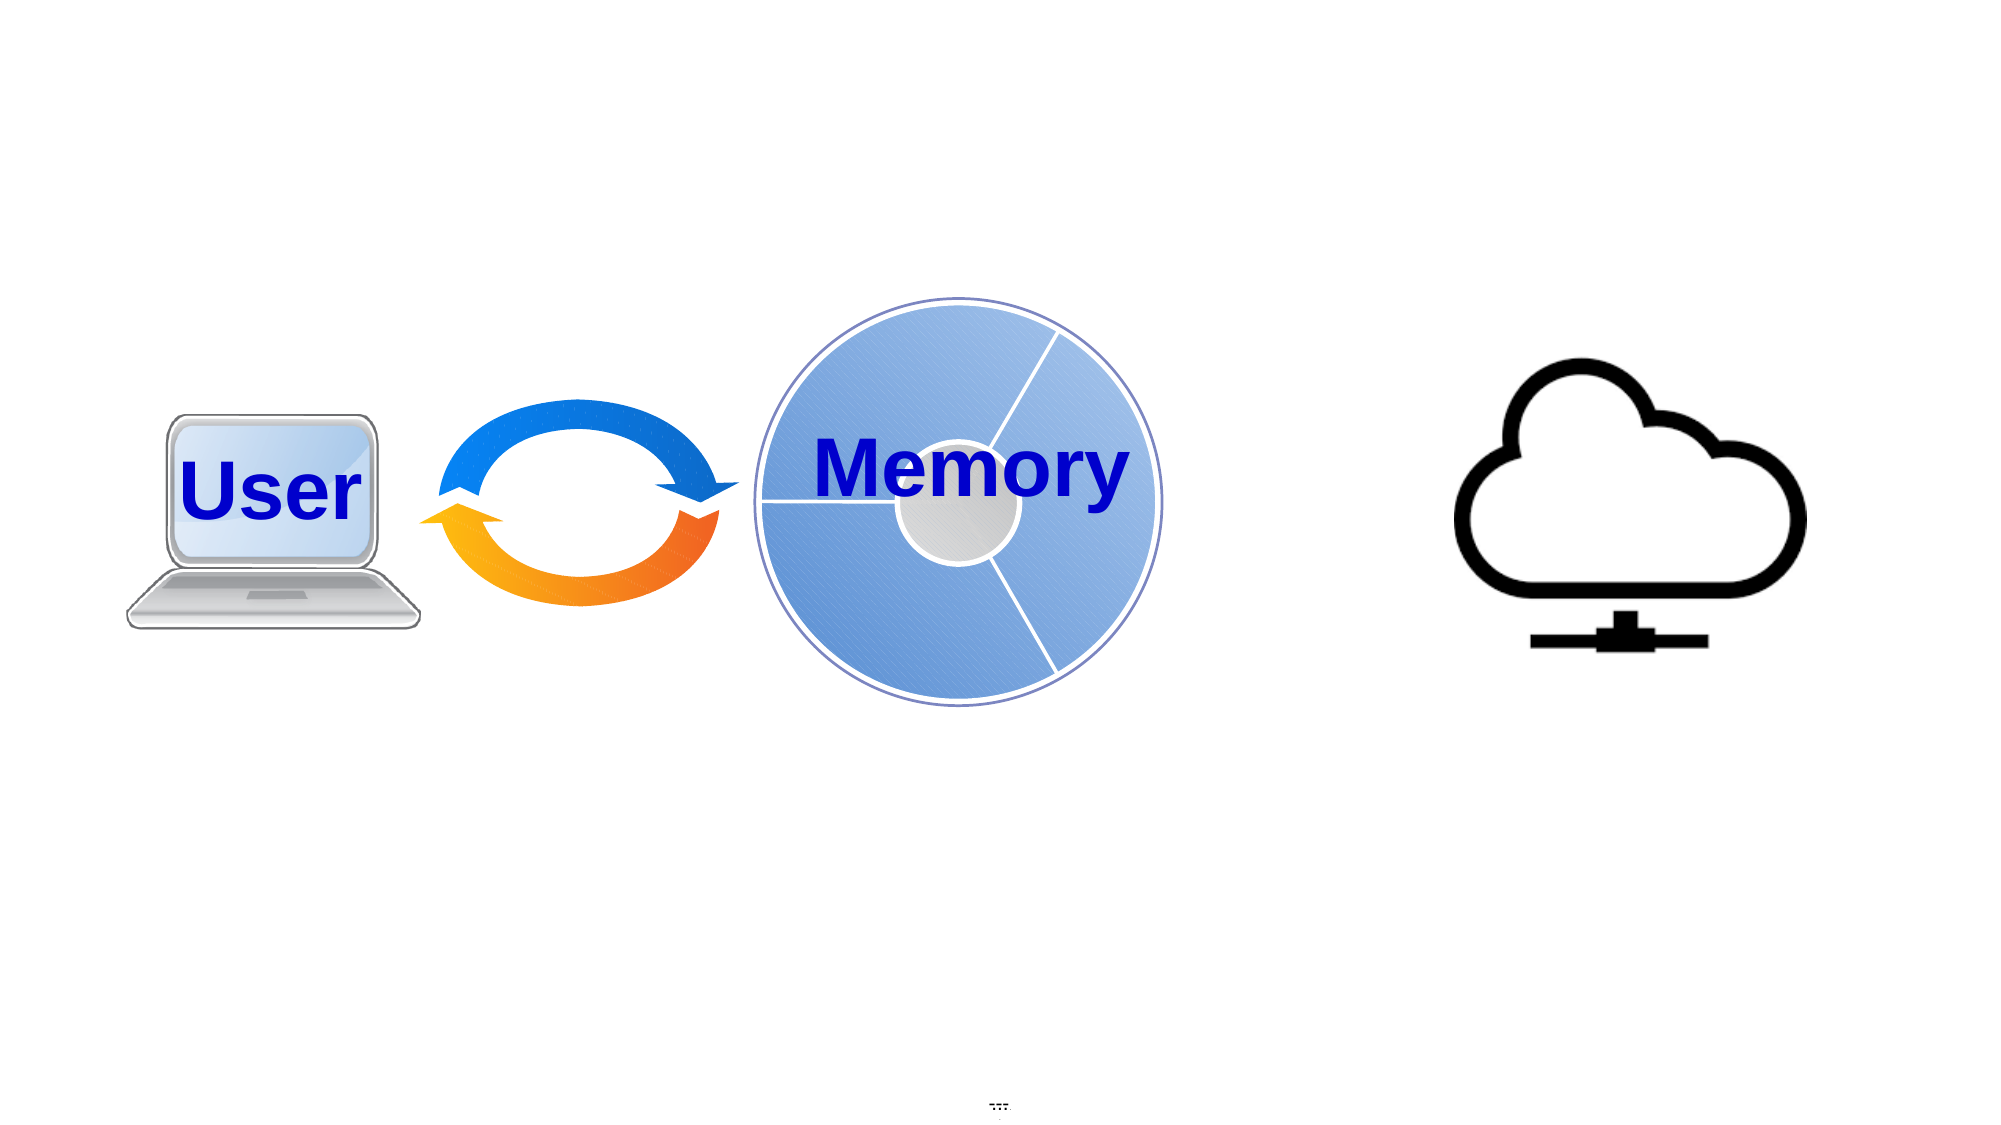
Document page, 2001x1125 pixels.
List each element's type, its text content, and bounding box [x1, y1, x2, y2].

picture [1454, 329, 1807, 682]
text_box Memory [797, 414, 1166, 616]
picture [113, 280, 1181, 725]
text_box User [163, 437, 389, 579]
